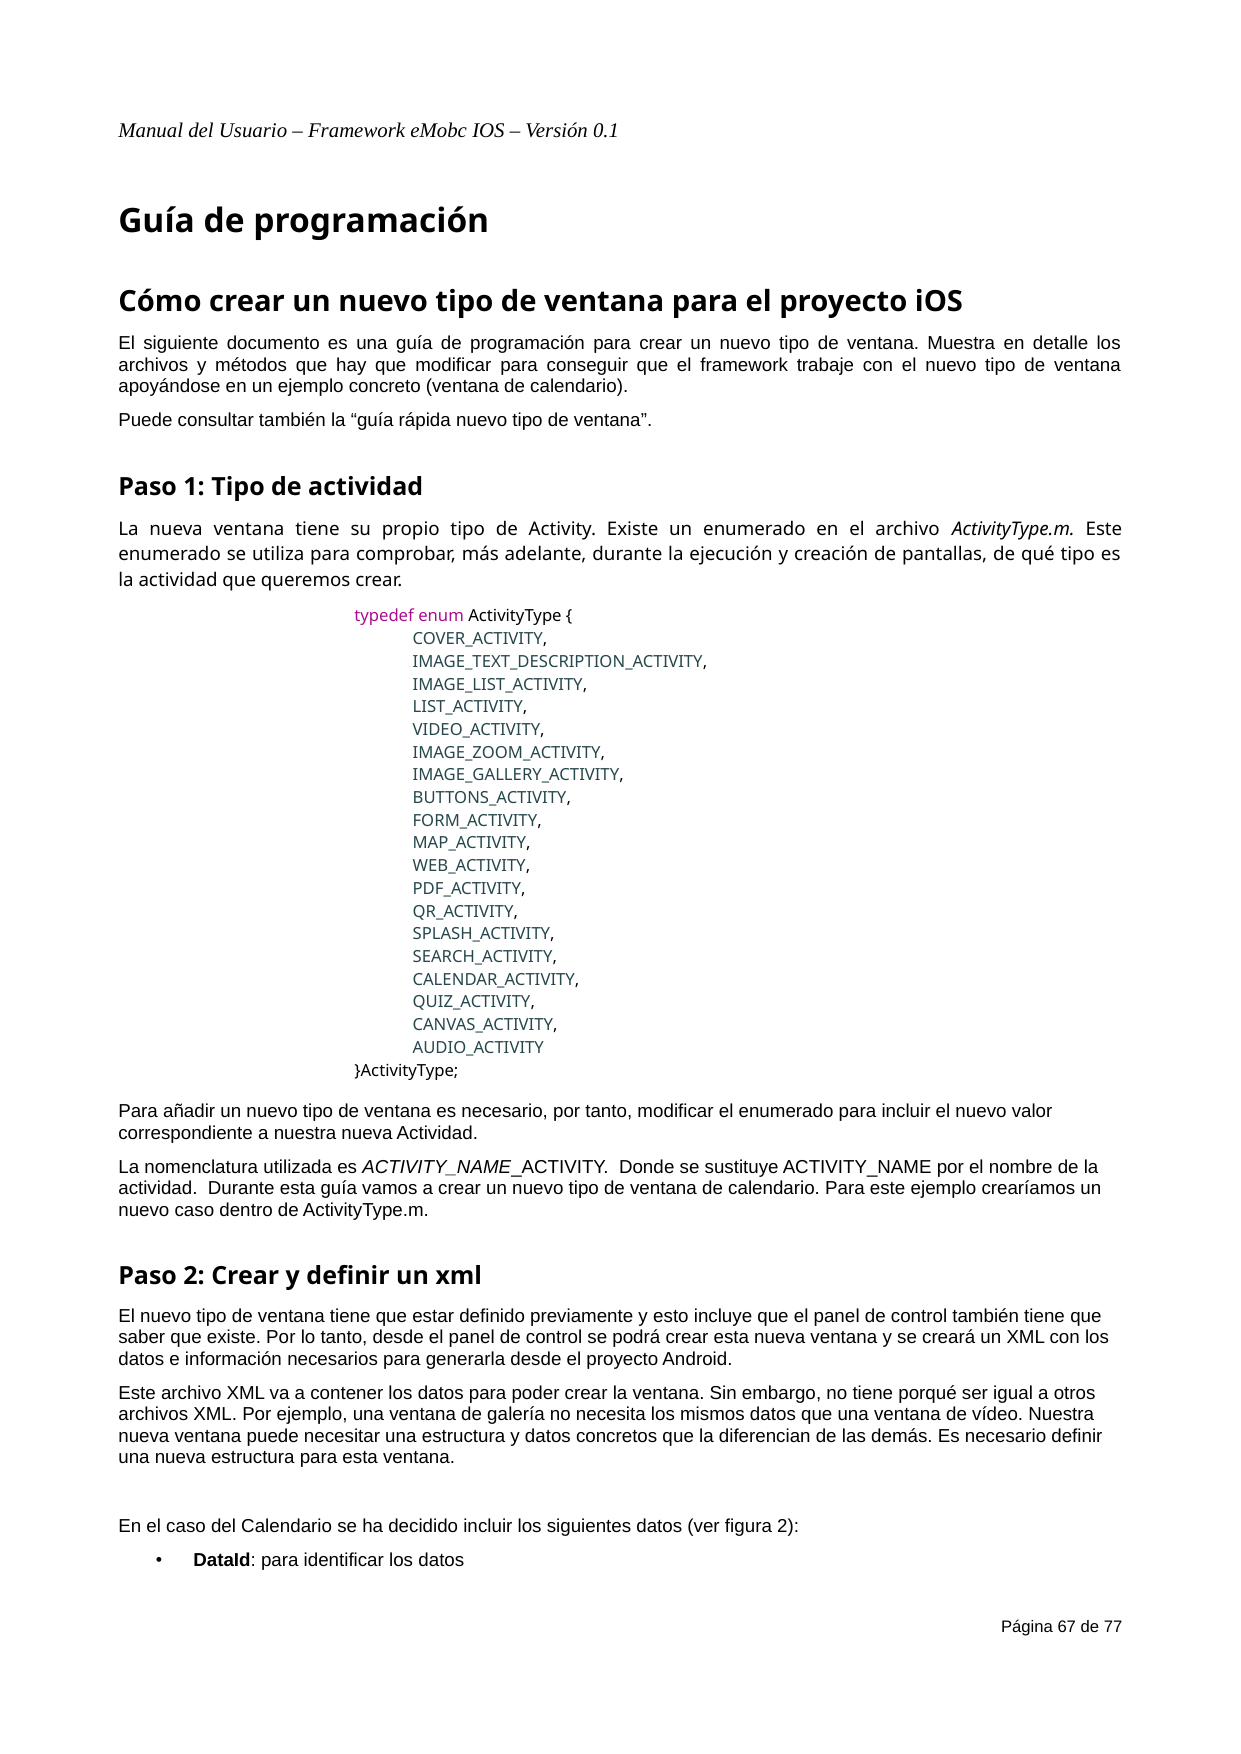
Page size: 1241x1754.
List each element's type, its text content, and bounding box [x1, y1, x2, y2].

text En el caso del Calendario se ha decidido incluir los siguientes datos (ver figura 2): [118, 1514, 1122, 1536]
text SPLASH_ACTIVITY, [354, 922, 1122, 944]
subtitle Guía de programación [118, 197, 1122, 242]
text MAP_ACTIVITY, [354, 831, 1122, 854]
text VIDEO_ACTIVITY, [354, 717, 1122, 740]
text Para añadir un nuevo tipo de ventana es necesario, por tanto, modificar el enumerado para incluir el nuevo valor correspondiente a nuestra nueva Actividad. [118, 1100, 1122, 1143]
text El nuevo tipo de ventana tiene que estar definido previamente y esto incluye que el panel de control también tiene que saber que existe. Por lo tanto, desde el panel de control se podrá crear esta nueva ventana y se creará un XML con los datos e información necesarios para generarla desde el proyecto Android. [118, 1304, 1122, 1369]
text SEARCH_ACTIVITY, [354, 944, 1122, 967]
text IMAGE_TEXT_DESCRIPTION_ACTIVITY, [354, 649, 1122, 672]
text COVER_ACTIVITY, [354, 627, 1122, 649]
text AUDIO_ACTIVITY [354, 1035, 1122, 1058]
text IMAGE_GALLERY_ACTIVITY, [354, 763, 1122, 786]
subtitle Paso 1: Tipo de actividad [118, 468, 1122, 502]
text El siguiente documento es una guía de programación para crear un nuevo tipo de ventana. Muestra en detalle los archivos y métodos que hay que modificar para conseguir que el framework trabaje con el nuevo tipo de ventana apoyándose en un ejemplo concreto (ventana de calendario). [118, 332, 1122, 397]
text PDF_ACTIVITY, [354, 876, 1122, 899]
text BUTTONS_ACTIVITY, [354, 786, 1122, 808]
text CALENDAR_ACTIVITY, [354, 967, 1122, 990]
text LIST_ACTIVITY, [354, 695, 1122, 717]
text Este archivo XML va a contener los datos para poder crear la ventana. Sin embargo, no tiene porqué ser igual a otros archivos XML. Por ejemplo, una ventana de galería no necesita los mismos datos que una ventana de vídeo. Nuestra nueva ventana puede necesitar una estructura y datos concretos que la diferencian de las demás. Es necesario definir una nueva estructura para esta ventana. [118, 1382, 1122, 1468]
text typedef enum ActivityType { [354, 604, 1122, 627]
text La nueva ventana tiene su propio tipo de Activity. Existe un enumerado en el archivo ActivityType.m. Este enumerado se utiliza para comprobar, más adelante, durante la ejecución y creación de pantallas, de qué tipo es la actividad que queremos crear. [118, 515, 1122, 591]
text }ActivityType; [354, 1058, 1122, 1081]
subtitle Paso 2: Crear y definir un xml [118, 1258, 1122, 1292]
text QR_ACTIVITY, [354, 899, 1122, 922]
text WEB_ACTIVITY, [354, 854, 1122, 876]
text FORM_ACTIVITY, [354, 808, 1122, 831]
subtitle Cómo crear un nuevo tipo de ventana para el proyecto iOS [118, 280, 1122, 319]
list DataId: para identificar los datos [156, 1548, 1122, 1570]
text CANVAS_ACTIVITY, [354, 1013, 1122, 1035]
text La nomenclatura utilizada es ACTIVITY_NAME_ACTIVITY. Donde se sustituye ACTIVITY_NAME por el nombre de la actividad. Durante esta guía vamos a crear un nuevo tipo de ventana de calendario. Para este ejemplo crearíamos un nuevo caso dentro de ActivityType.m. [118, 1156, 1122, 1220]
text Puede consultar también la “guía rápida nuevo tipo de ventana”. [118, 409, 1122, 431]
text QUIZ_ACTIVITY, [354, 990, 1122, 1013]
text IMAGE_LIST_ACTIVITY, [354, 672, 1122, 695]
text IMAGE_ZOOM_ACTIVITY, [354, 740, 1122, 763]
